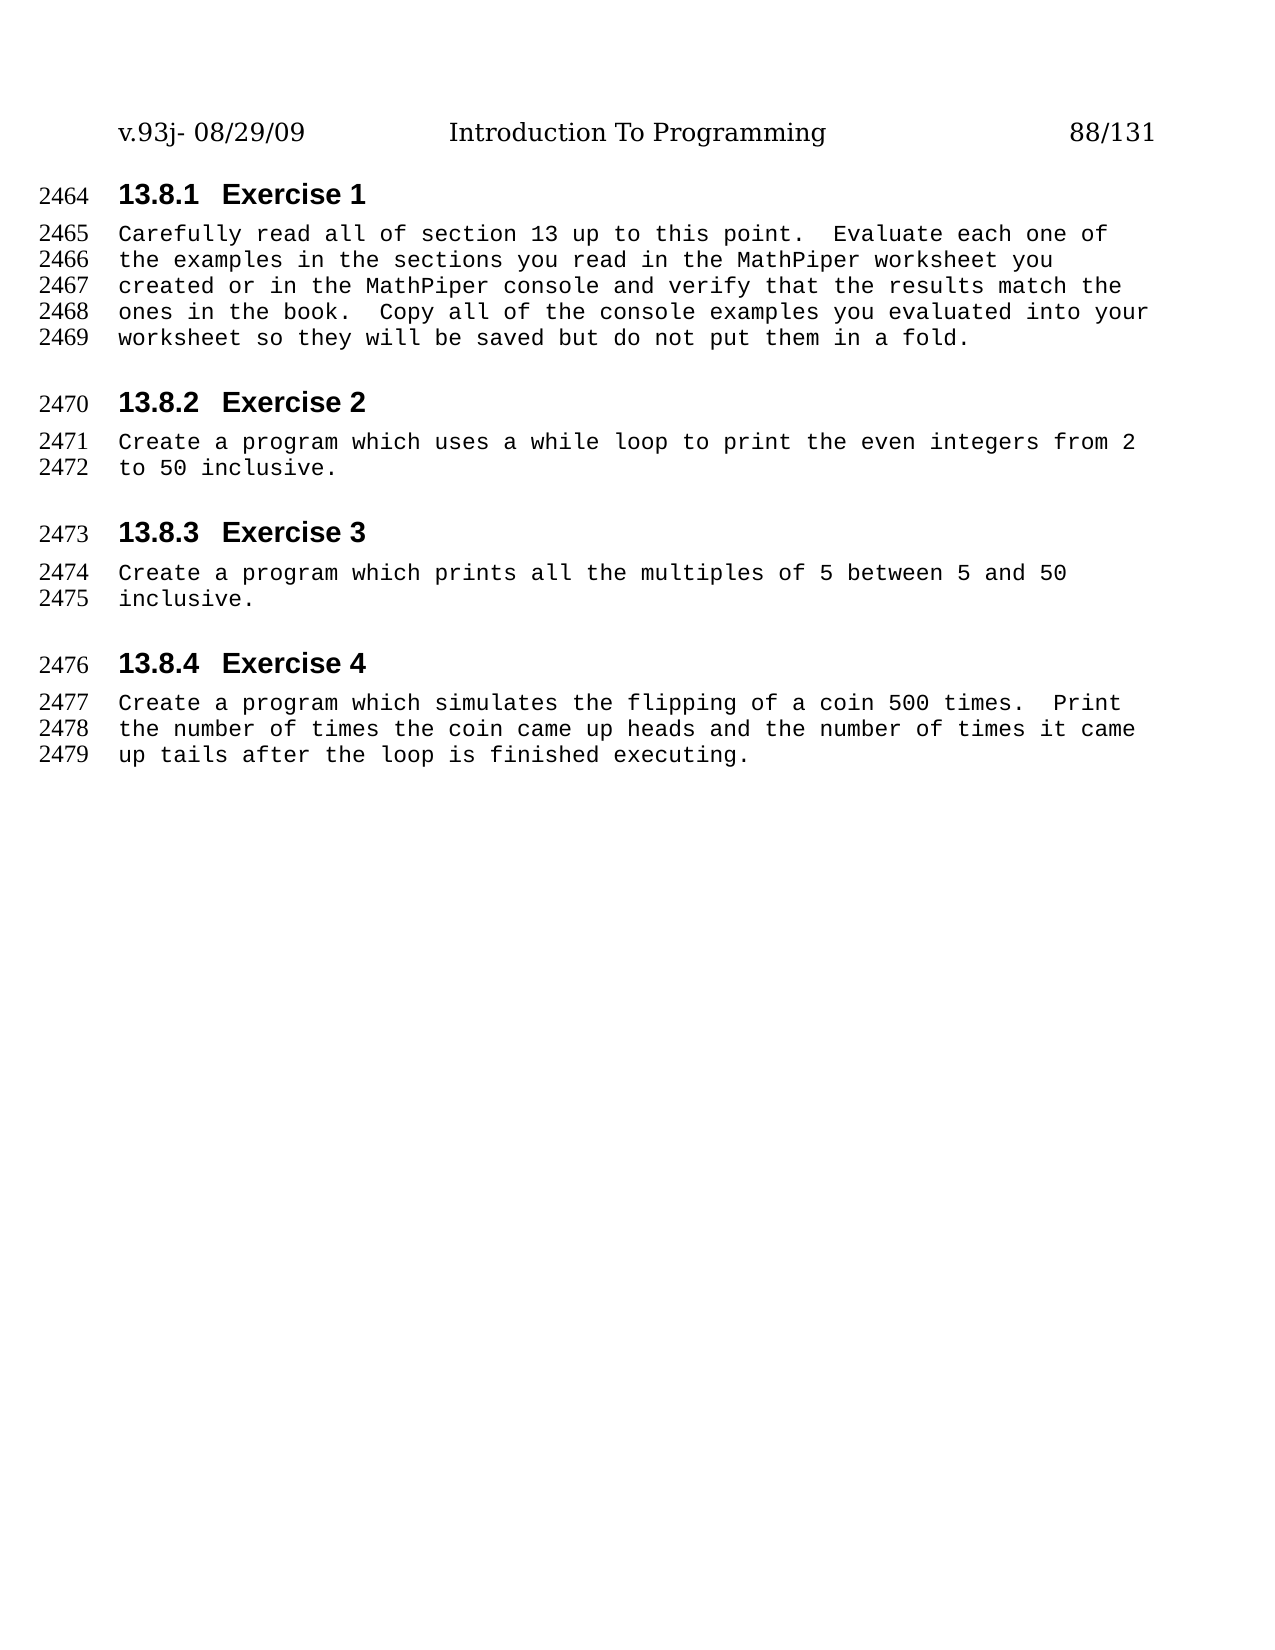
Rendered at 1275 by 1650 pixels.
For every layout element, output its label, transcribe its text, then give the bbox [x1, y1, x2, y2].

text Create a program which simulates the flipping of a coin 500 times. Print the number of times the coin came up heads and the number of times it came up tails after the loop is finished executing. [118, 691, 1157, 769]
subtitle Exercise 2 [118, 385, 1157, 418]
subtitle Exercise 3 [118, 515, 1157, 549]
subtitle Exercise 1 [118, 177, 1157, 210]
text Carefully read all of section 13 up to this point. Evaluate each one of the examples in the sections you read in the MathPiper worksheet you created or in the MathPiper console and verify that the results match the ones in the book. Copy all of the console examples you evaluated into your worksheet so they will be saved but do not put them in a fold. [118, 222, 1157, 352]
text Create a program which prints all the multiples of 5 between 5 and 50 inclusive. [118, 561, 1157, 613]
text Create a program which uses a while loop to print the even integers from 2 to 50 inclusive. [118, 431, 1157, 482]
subtitle Exercise 4 [118, 646, 1157, 679]
